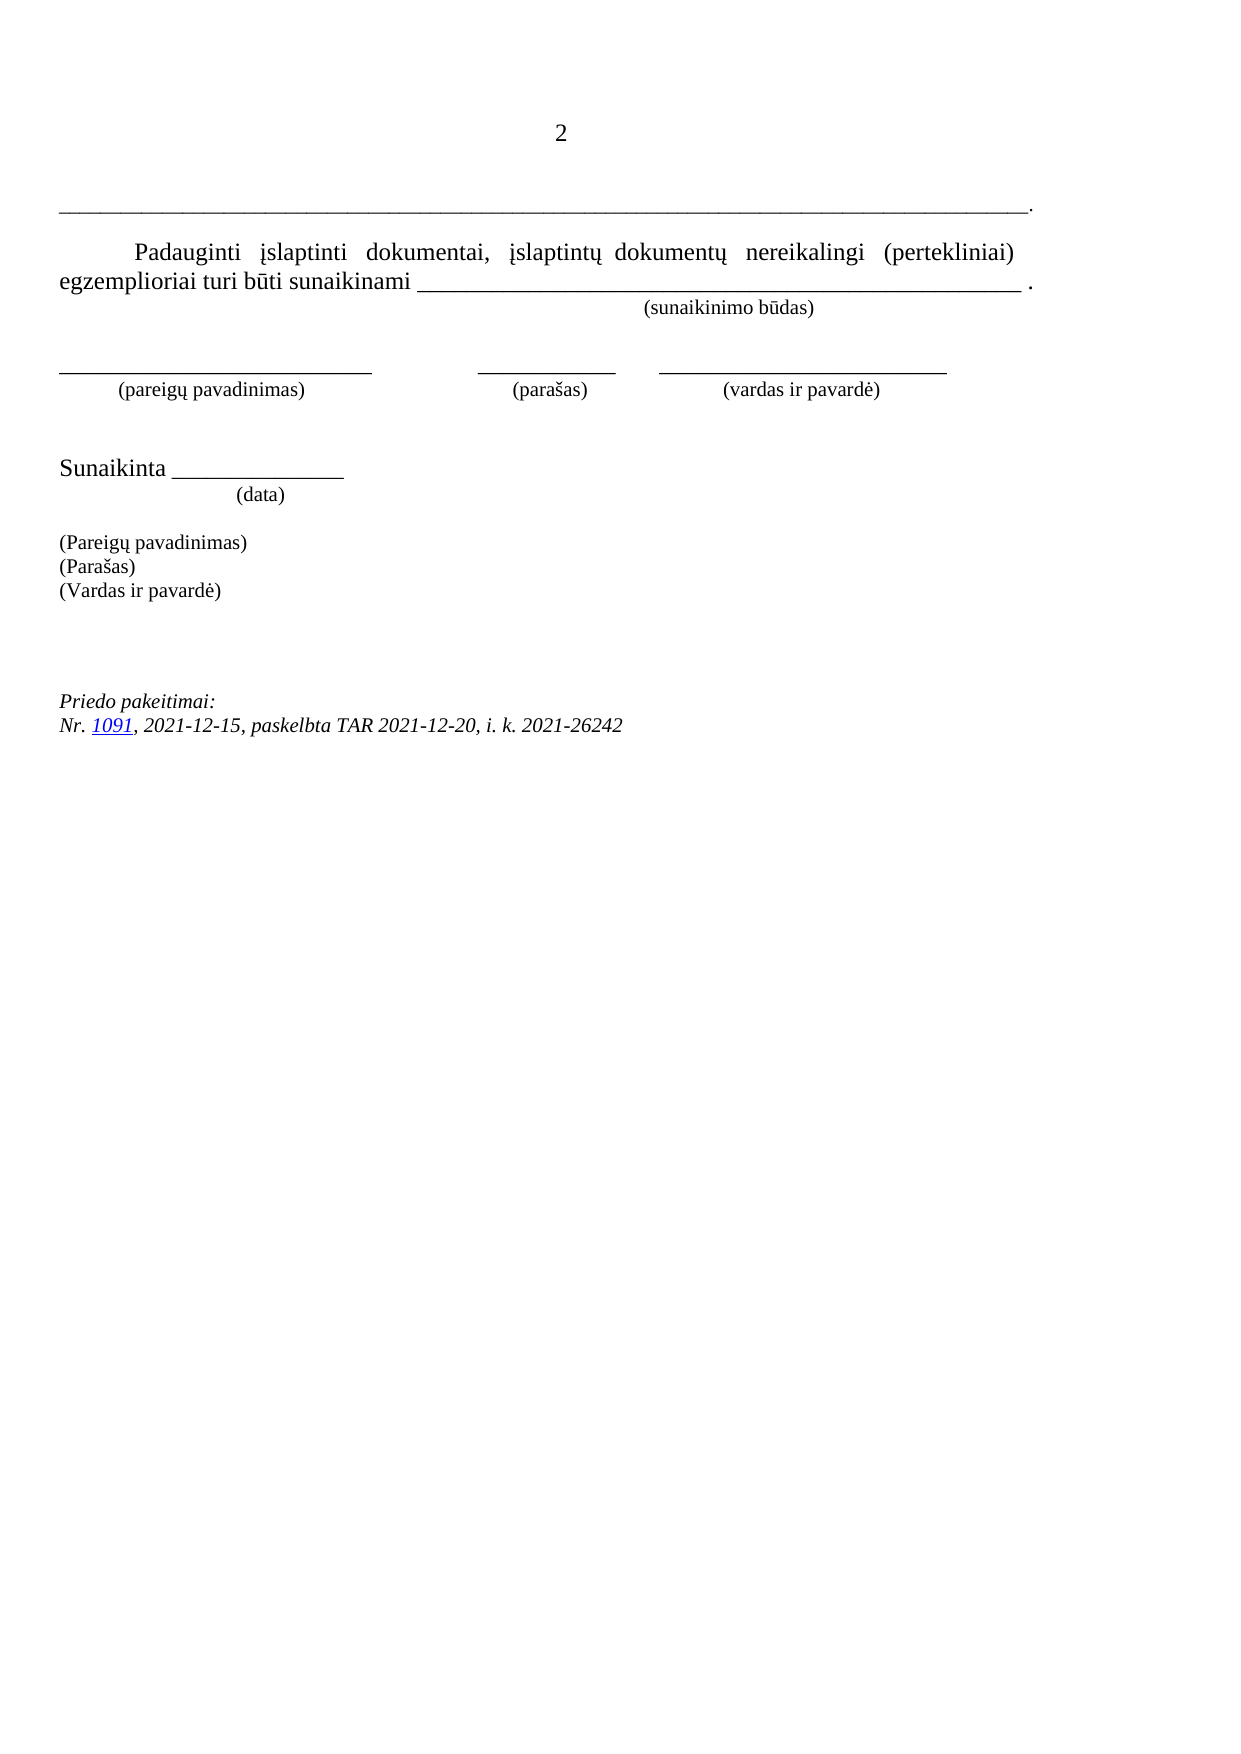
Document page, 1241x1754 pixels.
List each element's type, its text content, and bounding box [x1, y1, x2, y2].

text (data) [134, 482, 1063, 506]
text (Parašas) [59, 554, 1063, 578]
text . [59, 192, 1063, 216]
text egzemplioriai turi būti sunaikinami . [59, 266, 1063, 295]
text Sunaikinta _______________ [59, 453, 1063, 482]
text (Vardas ir pavardė) [59, 578, 1063, 602]
text _________________________ ___________ _______________________ [59, 348, 1063, 377]
text Nr. 1091, 2021-12-15, paskelbta TAR 2021-12-20, i. k. 2021-26242 [59, 713, 1063, 737]
text (pareigų pavadinimas) (parašas) (vardas ir pavardė) [59, 377, 1063, 401]
text (Pareigų pavadinimas) [59, 530, 1063, 554]
text Priedo pakeitimai: [59, 689, 1063, 713]
text Padauginti įslaptinti dokumentai, įslaptintų dokumentų nereikalingi (pertekliniai) [59, 237, 1063, 266]
text (sunaikinimo būdas) [359, 295, 1063, 319]
